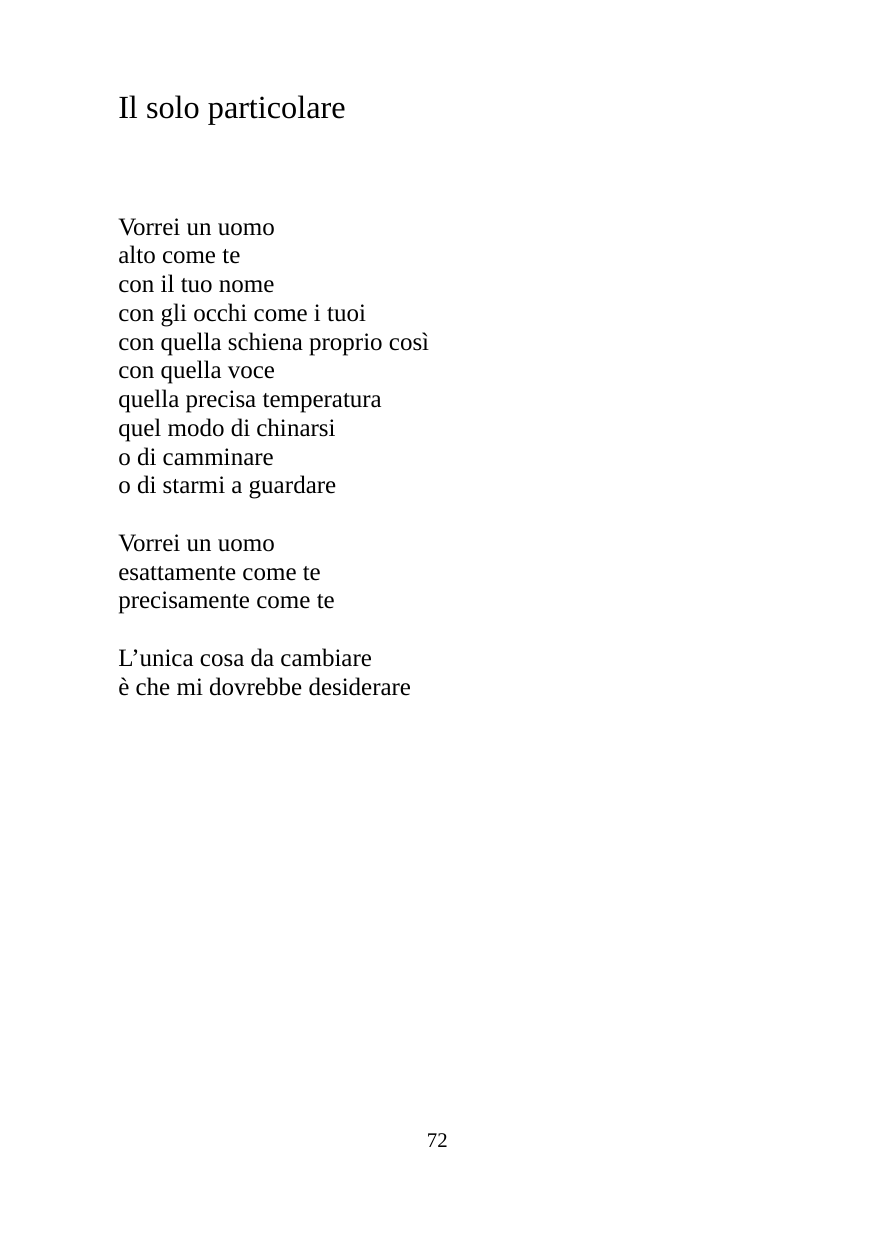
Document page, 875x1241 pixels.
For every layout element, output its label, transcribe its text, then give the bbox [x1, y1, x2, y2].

text L’unica cosa da cambiare è che mi dovrebbe desiderare [118, 614, 786, 729]
text Vorrei un uomo alto come te con il tuo nome con gli occhi come i tuoi con quella schiena proprio così con quella voce quella precisa temperatura quel modo di chinarsi o di camminare o di starmi a guardare [118, 212, 786, 499]
text Vorrei un uomo esattamente come te precisamente come te [118, 499, 786, 614]
text Il solo particolare [118, 88, 786, 126]
